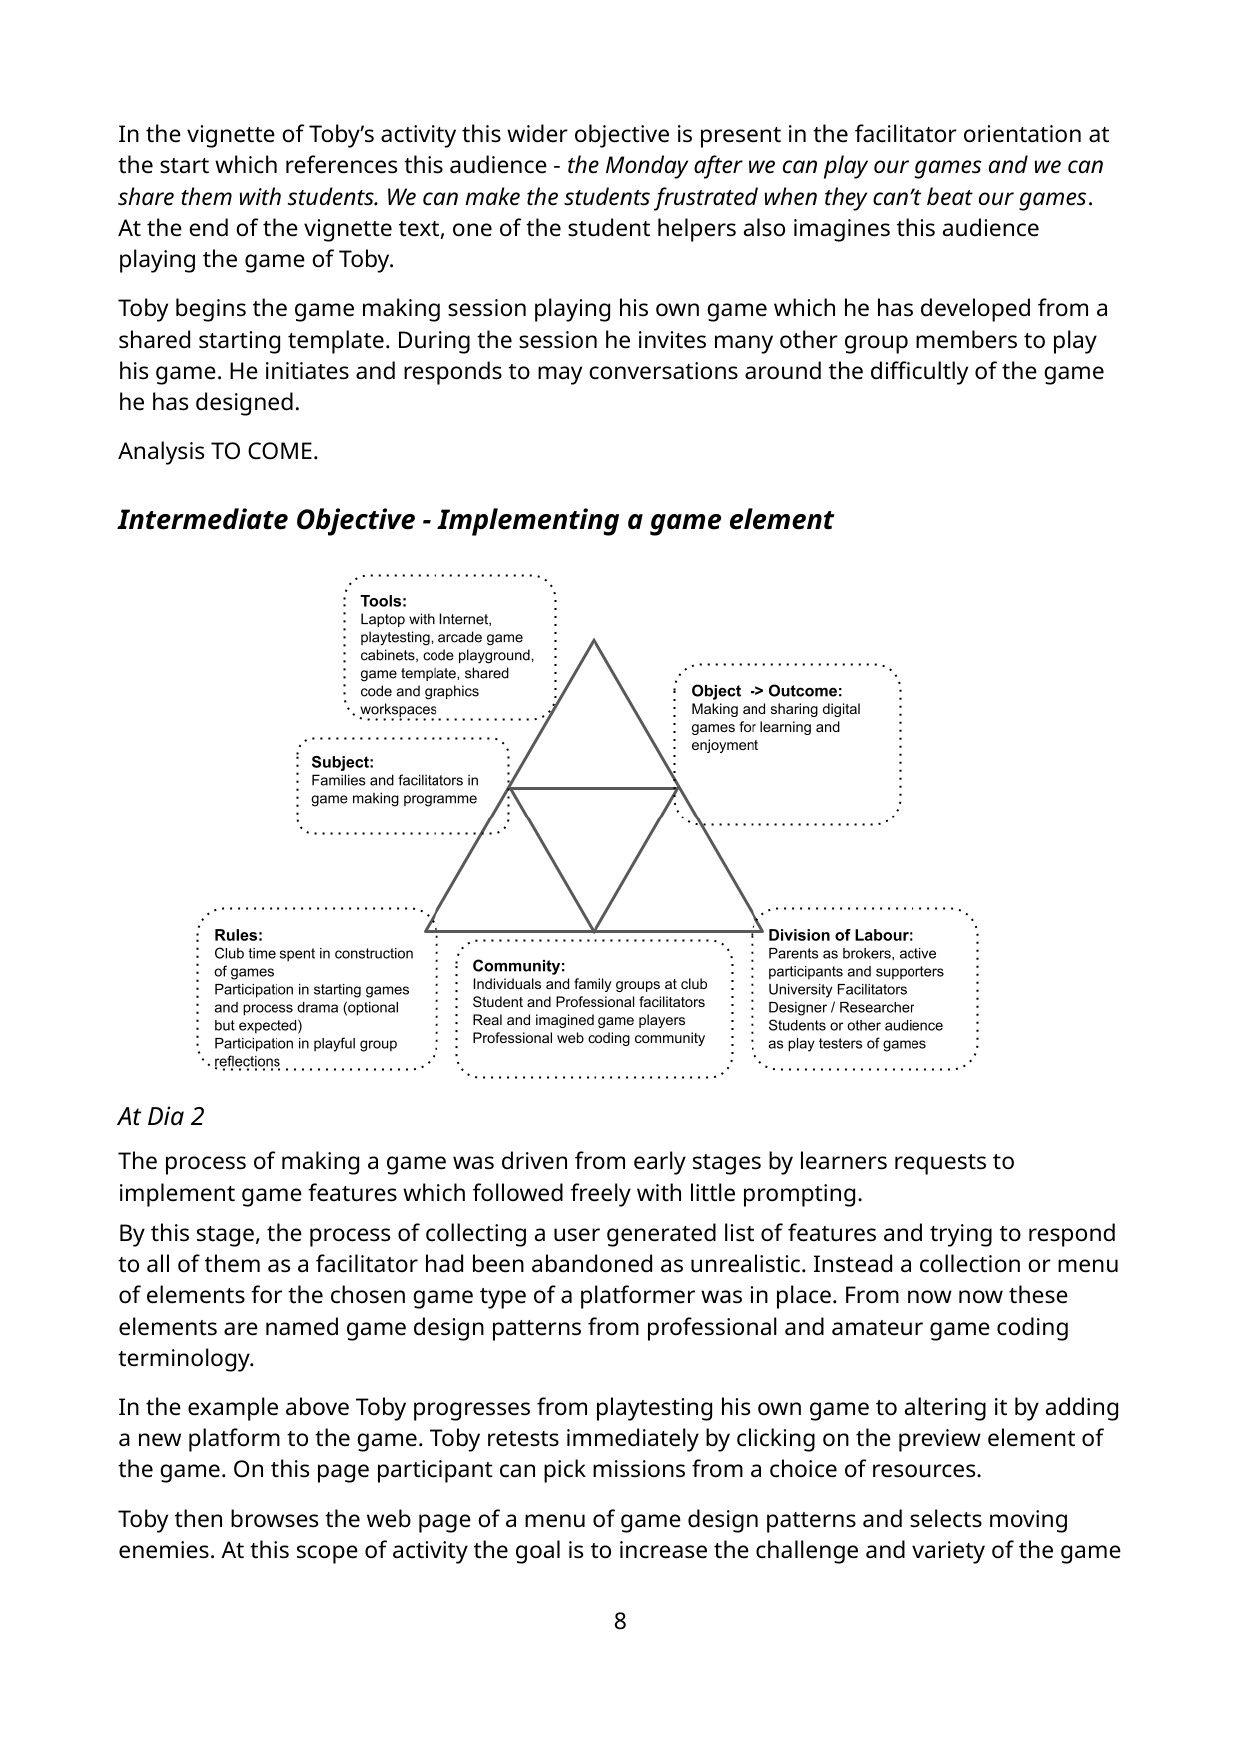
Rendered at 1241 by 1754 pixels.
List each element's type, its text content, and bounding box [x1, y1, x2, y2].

subtitle Intermediate Objective - Implementing a game element [118, 500, 1122, 537]
text The process of making a game was driven from early stages by learners requests to implement game features which followed freely with little prompting. [118, 1145, 1122, 1208]
text Analysis TO COME. [118, 435, 1122, 466]
text At Dia 2 [118, 1099, 1122, 1133]
text In the example above Toby progresses from playtesting his own game to altering it by adding a new platform to the game. Toby retests immediately by clicking on the preview element of the game. On this page participant can pick missions from a choice of resources. [118, 1391, 1122, 1485]
text By this stage, the process of collecting a user generated list of features and trying to respond to all of them as a facilitator had been abandoned as unrealistic. Instead a collection or menu of elements for the chosen game type of a platformer was in place. From now now these elements are named game design patterns from professional and amateur game coding terminology. [118, 1217, 1122, 1373]
text Toby begins the game making session playing his own game which he has developed from a shared starting template. During the session he invites many other group members to play his game. He initiates and responds to may conversations around the difficultly of the game he has designed. [118, 292, 1122, 417]
text In the vignette of Toby’s activity this wider objective is present in the facilitator orientation at the start which references this audience - the Monday after we can play our games and we can share them with students. We can make the students frustrated when they can’t beat our games. At the end of the vignette text, one of the student helpers also imagines this audience playing the game of Toby. [118, 118, 1122, 274]
text Toby then browses the web page of a menu of game design patterns and selects moving enemies. At this scope of activity the goal is to increase the challenge and variety of the game [118, 1503, 1122, 1565]
picture [118, 549, 1072, 1087]
